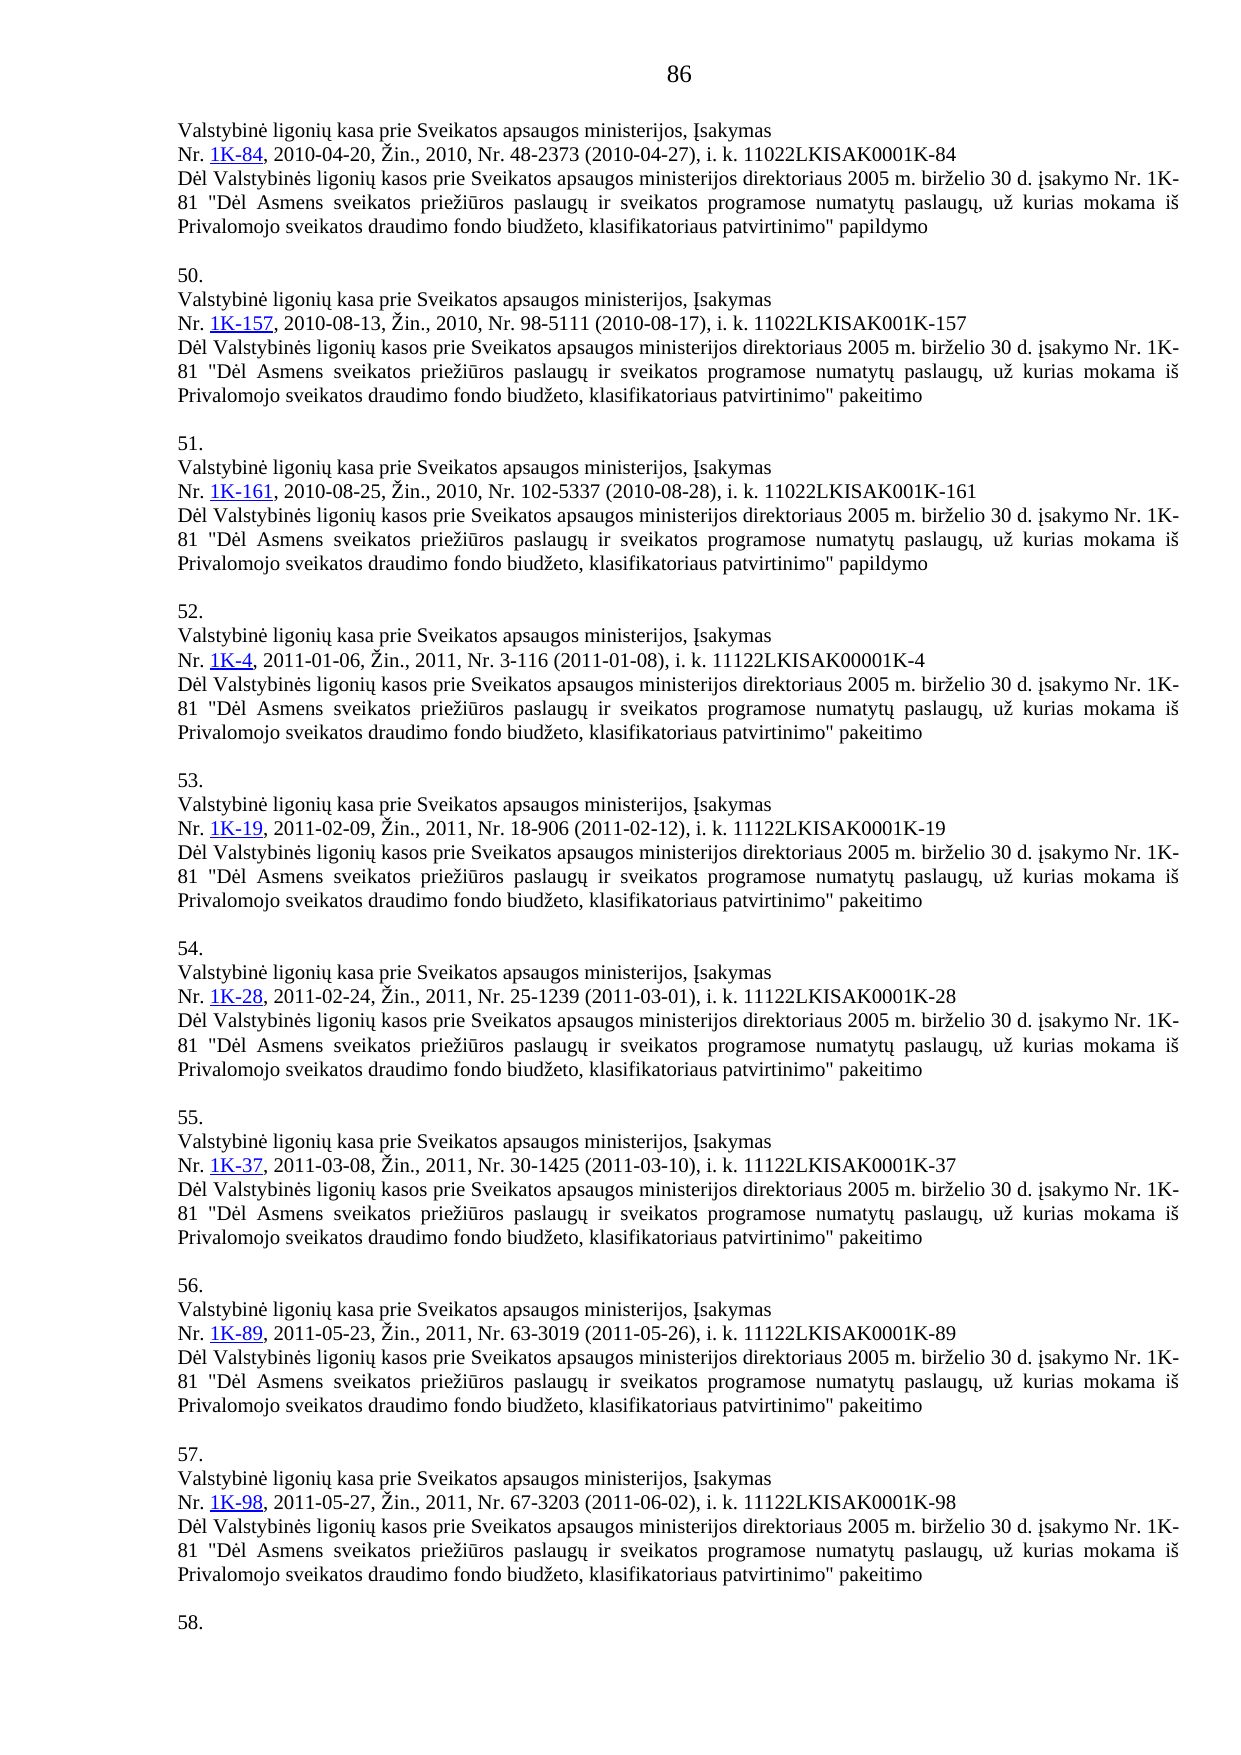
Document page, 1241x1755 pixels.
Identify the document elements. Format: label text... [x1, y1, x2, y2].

text Nr. 1K-89, 2011-05-23, Žin., 2011, Nr. 63-3019 (2011-05-26), i. k. 11122LKISAK0001K-89 [177, 1321, 1181, 1345]
text 50. [177, 262, 1181, 287]
text Dėl Valstybinės ligonių kasos prie Sveikatos apsaugos ministerijos direktoriaus 2005 m. birželio 30 d. įsakymo Nr. 1K-81 "Dėl Asmens sveikatos priežiūros paslaugų ir sveikatos programose numatytų paslaugų, už kurias mokama iš Privalomojo sveikatos draudimo fondo biudžeto, klasifikatoriaus patvirtinimo" pakeitimo [177, 1514, 1181, 1586]
text 55. [177, 1105, 1181, 1129]
text Nr. 1K-98, 2011-05-27, Žin., 2011, Nr. 67-3203 (2011-06-02), i. k. 11122LKISAK0001K-98 [177, 1490, 1181, 1514]
text Valstybinė ligonių kasa prie Sveikatos apsaugos ministerijos, Įsakymas [177, 118, 1181, 142]
text Valstybinė ligonių kasa prie Sveikatos apsaugos ministerijos, Įsakymas [177, 1297, 1181, 1321]
text Dėl Valstybinės ligonių kasos prie Sveikatos apsaugos ministerijos direktoriaus 2005 m. birželio 30 d. įsakymo Nr. 1K-81 "Dėl Asmens sveikatos priežiūros paslaugų ir sveikatos programose numatytų paslaugų, už kurias mokama iš Privalomojo sveikatos draudimo fondo biudžeto, klasifikatoriaus patvirtinimo" pakeitimo [177, 1177, 1181, 1249]
text Dėl Valstybinės ligonių kasos prie Sveikatos apsaugos ministerijos direktoriaus 2005 m. birželio 30 d. įsakymo Nr. 1K-81 "Dėl Asmens sveikatos priežiūros paslaugų ir sveikatos programose numatytų paslaugų, už kurias mokama iš Privalomojo sveikatos draudimo fondo biudžeto, klasifikatoriaus patvirtinimo" pakeitimo [177, 1008, 1181, 1081]
text Nr. 1K-37, 2011-03-08, Žin., 2011, Nr. 30-1425 (2011-03-10), i. k. 11122LKISAK0001K-37 [177, 1153, 1181, 1177]
text Dėl Valstybinės ligonių kasos prie Sveikatos apsaugos ministerijos direktoriaus 2005 m. birželio 30 d. įsakymo Nr. 1K-81 "Dėl Asmens sveikatos priežiūros paslaugų ir sveikatos programose numatytų paslaugų, už kurias mokama iš Privalomojo sveikatos draudimo fondo biudžeto, klasifikatoriaus patvirtinimo" pakeitimo [177, 840, 1181, 912]
text Valstybinė ligonių kasa prie Sveikatos apsaugos ministerijos, Įsakymas [177, 1466, 1181, 1490]
text 52. [177, 599, 1181, 623]
text Valstybinė ligonių kasa prie Sveikatos apsaugos ministerijos, Įsakymas [177, 792, 1181, 816]
text Nr. 1K-28, 2011-02-24, Žin., 2011, Nr. 25-1239 (2011-03-01), i. k. 11122LKISAK0001K-28 [177, 984, 1181, 1008]
text Nr. 1K-161, 2010-08-25, Žin., 2010, Nr. 102-5337 (2010-08-28), i. k. 11022LKISAK001K-161 [177, 479, 1181, 503]
text 57. [177, 1442, 1181, 1466]
text Nr. 1K-19, 2011-02-09, Žin., 2011, Nr. 18-906 (2011-02-12), i. k. 11122LKISAK0001K-19 [177, 816, 1181, 840]
text Nr. 1K-4, 2011-01-06, Žin., 2011, Nr. 3-116 (2011-01-08), i. k. 11122LKISAK00001K-4 [177, 647, 1181, 672]
text Valstybinė ligonių kasa prie Sveikatos apsaugos ministerijos, Įsakymas [177, 1129, 1181, 1153]
text 56. [177, 1273, 1181, 1297]
text 54. [177, 936, 1181, 960]
text Nr. 1K-157, 2010-08-13, Žin., 2010, Nr. 98-5111 (2010-08-17), i. k. 11022LKISAK001K-157 [177, 311, 1181, 335]
text Dėl Valstybinės ligonių kasos prie Sveikatos apsaugos ministerijos direktoriaus 2005 m. birželio 30 d. įsakymo Nr. 1K-81 "Dėl Asmens sveikatos priežiūros paslaugų ir sveikatos programose numatytų paslaugų, už kurias mokama iš Privalomojo sveikatos draudimo fondo biudžeto, klasifikatoriaus patvirtinimo" papildymo [177, 503, 1181, 575]
text 53. [177, 768, 1181, 792]
text Nr. 1K-84, 2010-04-20, Žin., 2010, Nr. 48-2373 (2010-04-27), i. k. 11022LKISAK0001K-84 [177, 142, 1181, 166]
text Valstybinė ligonių kasa prie Sveikatos apsaugos ministerijos, Įsakymas [177, 623, 1181, 647]
text Dėl Valstybinės ligonių kasos prie Sveikatos apsaugos ministerijos direktoriaus 2005 m. birželio 30 d. įsakymo Nr. 1K-81 "Dėl Asmens sveikatos priežiūros paslaugų ir sveikatos programose numatytų paslaugų, už kurias mokama iš Privalomojo sveikatos draudimo fondo biudžeto, klasifikatoriaus patvirtinimo" pakeitimo [177, 1345, 1181, 1417]
text 58. [177, 1610, 1181, 1634]
text Valstybinė ligonių kasa prie Sveikatos apsaugos ministerijos, Įsakymas [177, 287, 1181, 311]
text 51. [177, 431, 1181, 455]
text Dėl Valstybinės ligonių kasos prie Sveikatos apsaugos ministerijos direktoriaus 2005 m. birželio 30 d. įsakymo Nr. 1K-81 "Dėl Asmens sveikatos priežiūros paslaugų ir sveikatos programose numatytų paslaugų, už kurias mokama iš Privalomojo sveikatos draudimo fondo biudžeto, klasifikatoriaus patvirtinimo" pakeitimo [177, 672, 1181, 744]
text Dėl Valstybinės ligonių kasos prie Sveikatos apsaugos ministerijos direktoriaus 2005 m. birželio 30 d. įsakymo Nr. 1K-81 "Dėl Asmens sveikatos priežiūros paslaugų ir sveikatos programose numatytų paslaugų, už kurias mokama iš Privalomojo sveikatos draudimo fondo biudžeto, klasifikatoriaus patvirtinimo" pakeitimo [177, 335, 1181, 407]
text Dėl Valstybinės ligonių kasos prie Sveikatos apsaugos ministerijos direktoriaus 2005 m. birželio 30 d. įsakymo Nr. 1K-81 "Dėl Asmens sveikatos priežiūros paslaugų ir sveikatos programose numatytų paslaugų, už kurias mokama iš Privalomojo sveikatos draudimo fondo biudžeto, klasifikatoriaus patvirtinimo" papildymo [177, 166, 1181, 238]
text Valstybinė ligonių kasa prie Sveikatos apsaugos ministerijos, Įsakymas [177, 455, 1181, 479]
text Valstybinė ligonių kasa prie Sveikatos apsaugos ministerijos, Įsakymas [177, 960, 1181, 984]
